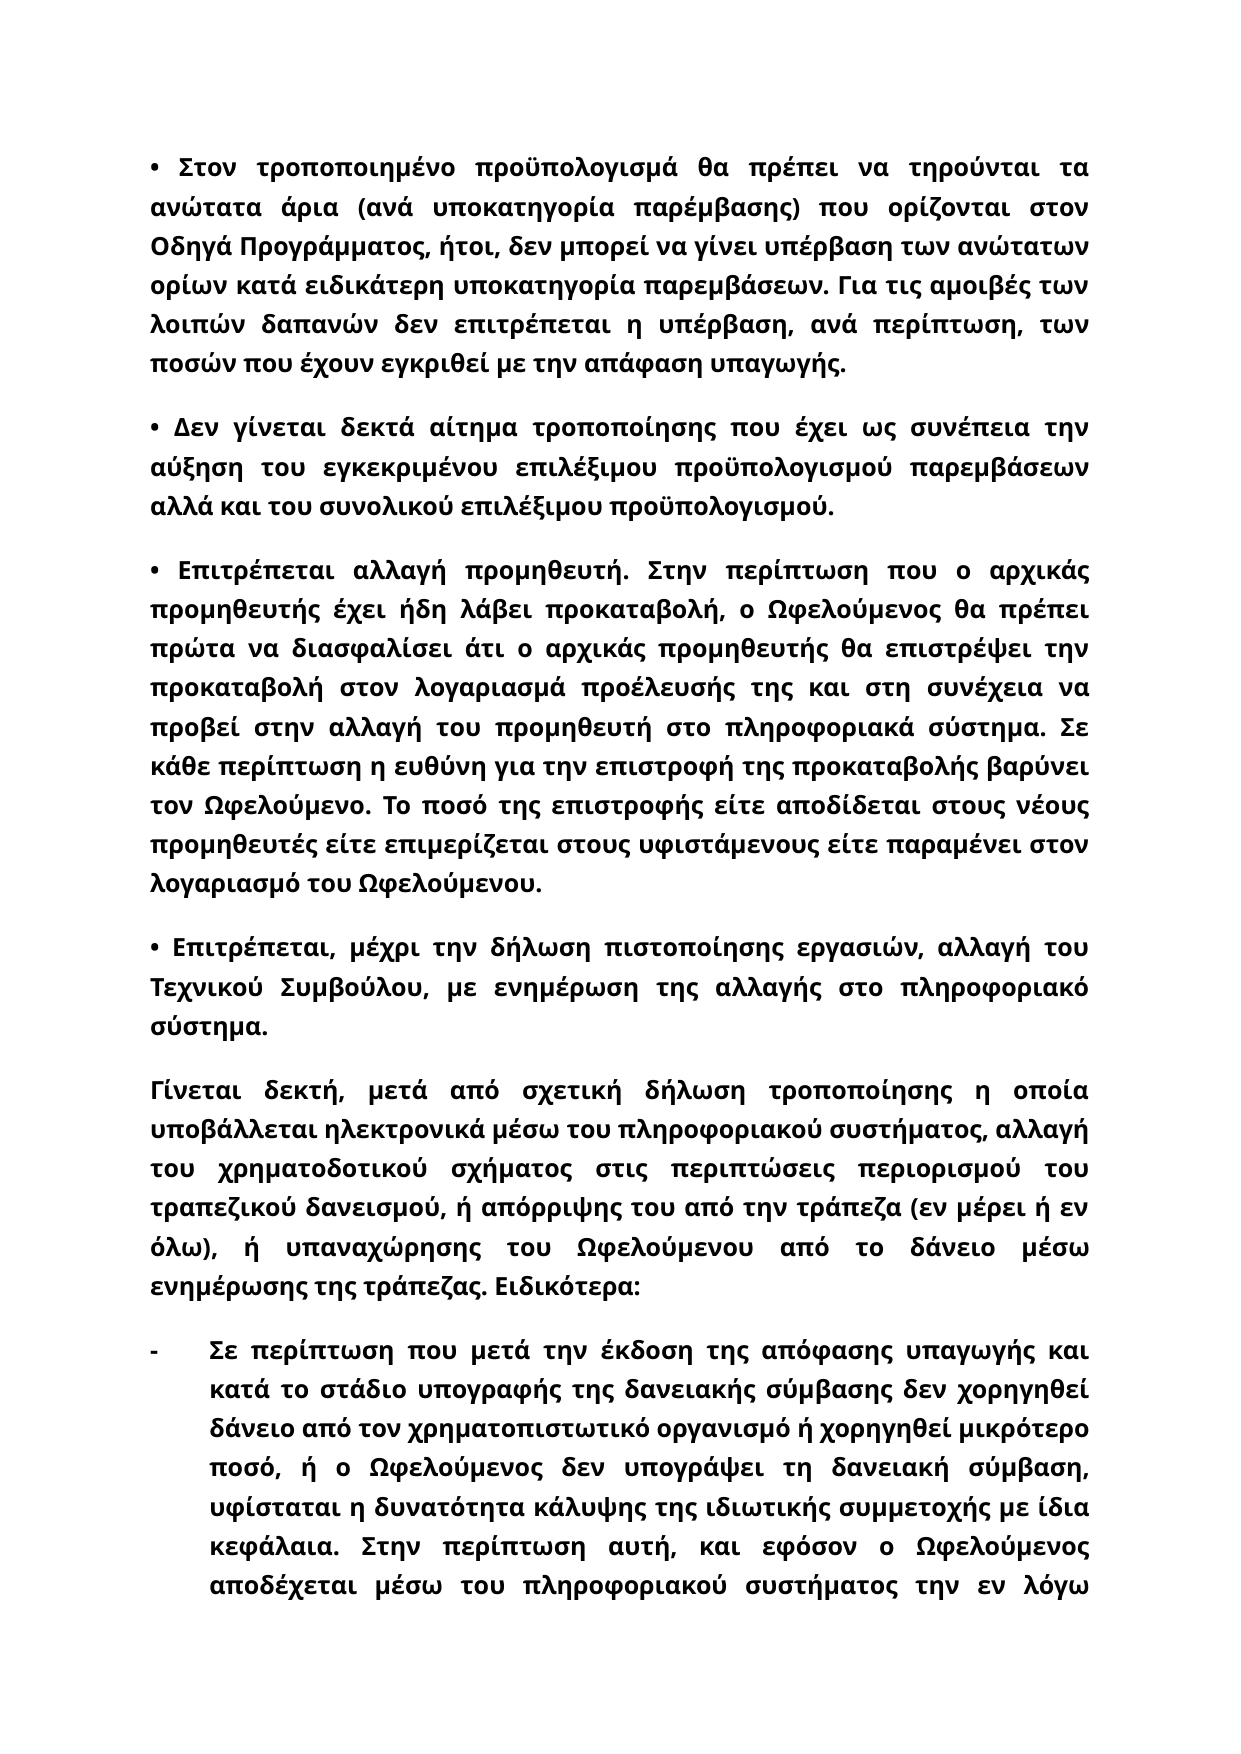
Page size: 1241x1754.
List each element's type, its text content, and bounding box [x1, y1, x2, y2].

text • Επιτρέπεται αλλαγή προμηθευτή. Στην περίπτωση που ο αρχικάς προμηθευτής έχει ήδη λάβει προκαταβολή, ο Ωφελούμενος θα πρέπει πρώτα να διασφαλίσει άτι ο αρχικάς προμηθευτής θα επιστρέψει την προκαταβολή στον λογαριασμά προέλευσής της και στη συνέχεια να προβεί στην αλλαγή του προμηθευτή στο πληροφοριακά σύστημα. Σε κάθε περίπτωση η ευθύνη για την επιστροφή της προκαταβολής βαρύνει τον Ωφελούμενο. Το ποσό της επιστροφής είτε αποδίδεται στους νέους προμηθευτές είτε επιμερίζεται στους υφιστάμενους είτε παραμένει στον λογαριασμό του Ωφελούμενου. [150, 552, 1090, 900]
text • Στον τροποποιημένο προϋπολογισμά θα πρέπει να τηρούνται τα ανώτατα άρια (ανά υποκατηγορία παρέμβασης) που ορίζονται στον Οδηγά Προγράμματος, ήτοι, δεν μπορεί να γίνει υπέρβαση των ανώτατων ορίων κατά ειδικάτερη υποκατηγορία παρεμβάσεων. Για τις αμοιβές των λοιπών δαπανών δεν επιτρέπεται η υπέρβαση, ανά περίπτωση, των ποσών που έχουν εγκριθεί με την απάφαση υπαγωγής. [150, 150, 1090, 380]
text • Δεν γίνεται δεκτά αίτημα τροποποίησης που έχει ως συνέπεια την αύξηση του εγκεκριμένου επιλέξιμου προϋπολογισμού παρεμβάσεων αλλά και του συνολικού επιλέξιμου προϋπολογισμού. [150, 410, 1090, 522]
text • Επιτρέπεται, μέχρι την δήλωση πιστοποίησης εργασιών, αλλαγή του Τεχνικού Συμβούλου, με ενημέρωση της αλλαγής στο πληροφοριακό σύστημα. [150, 930, 1090, 1042]
list - Σε περίπτωση που μετά την έκδοση της απόφασης υπαγωγής και κατά το στάδιο υπογραφής της δανειακής σύμβασης δεν χορηγηθεί δάνειο από τον χρηματοπιστωτικό οργανισμό ή χορηγηθεί μικρότερο ποσό, ή ο Ωφελούμενος δεν υπογράψει τη δανειακή σύμβαση, υφίσταται η δυνατότητα κάλυψης της ιδιωτικής συμμετοχής με ίδια κεφάλαια. Στην περίπτωση αυτή, και εφόσον ο Ωφελούμενος αποδέχεται μέσω του πληροφοριακού συστήματος την εν λόγω [150, 1332, 1090, 1602]
text Γίνεται δεκτή, μετά από σχετική δήλωση τροποποίησης η οποία υποβάλλεται ηλεκτρονικά μέσω του πληροφοριακού συστήματος, αλλαγή του χρηματοδοτικού σχήματος στις περιπτώσεις περιορισμού του τραπεζικού δανεισμού, ή απόρριψης του από την τράπεζα (εν μέρει ή εν όλω), ή υπαναχώρησης του Ωφελούμενου από το δάνειο μέσω ενημέρωσης της τράπεζας. Ειδικότερα: [150, 1072, 1090, 1302]
